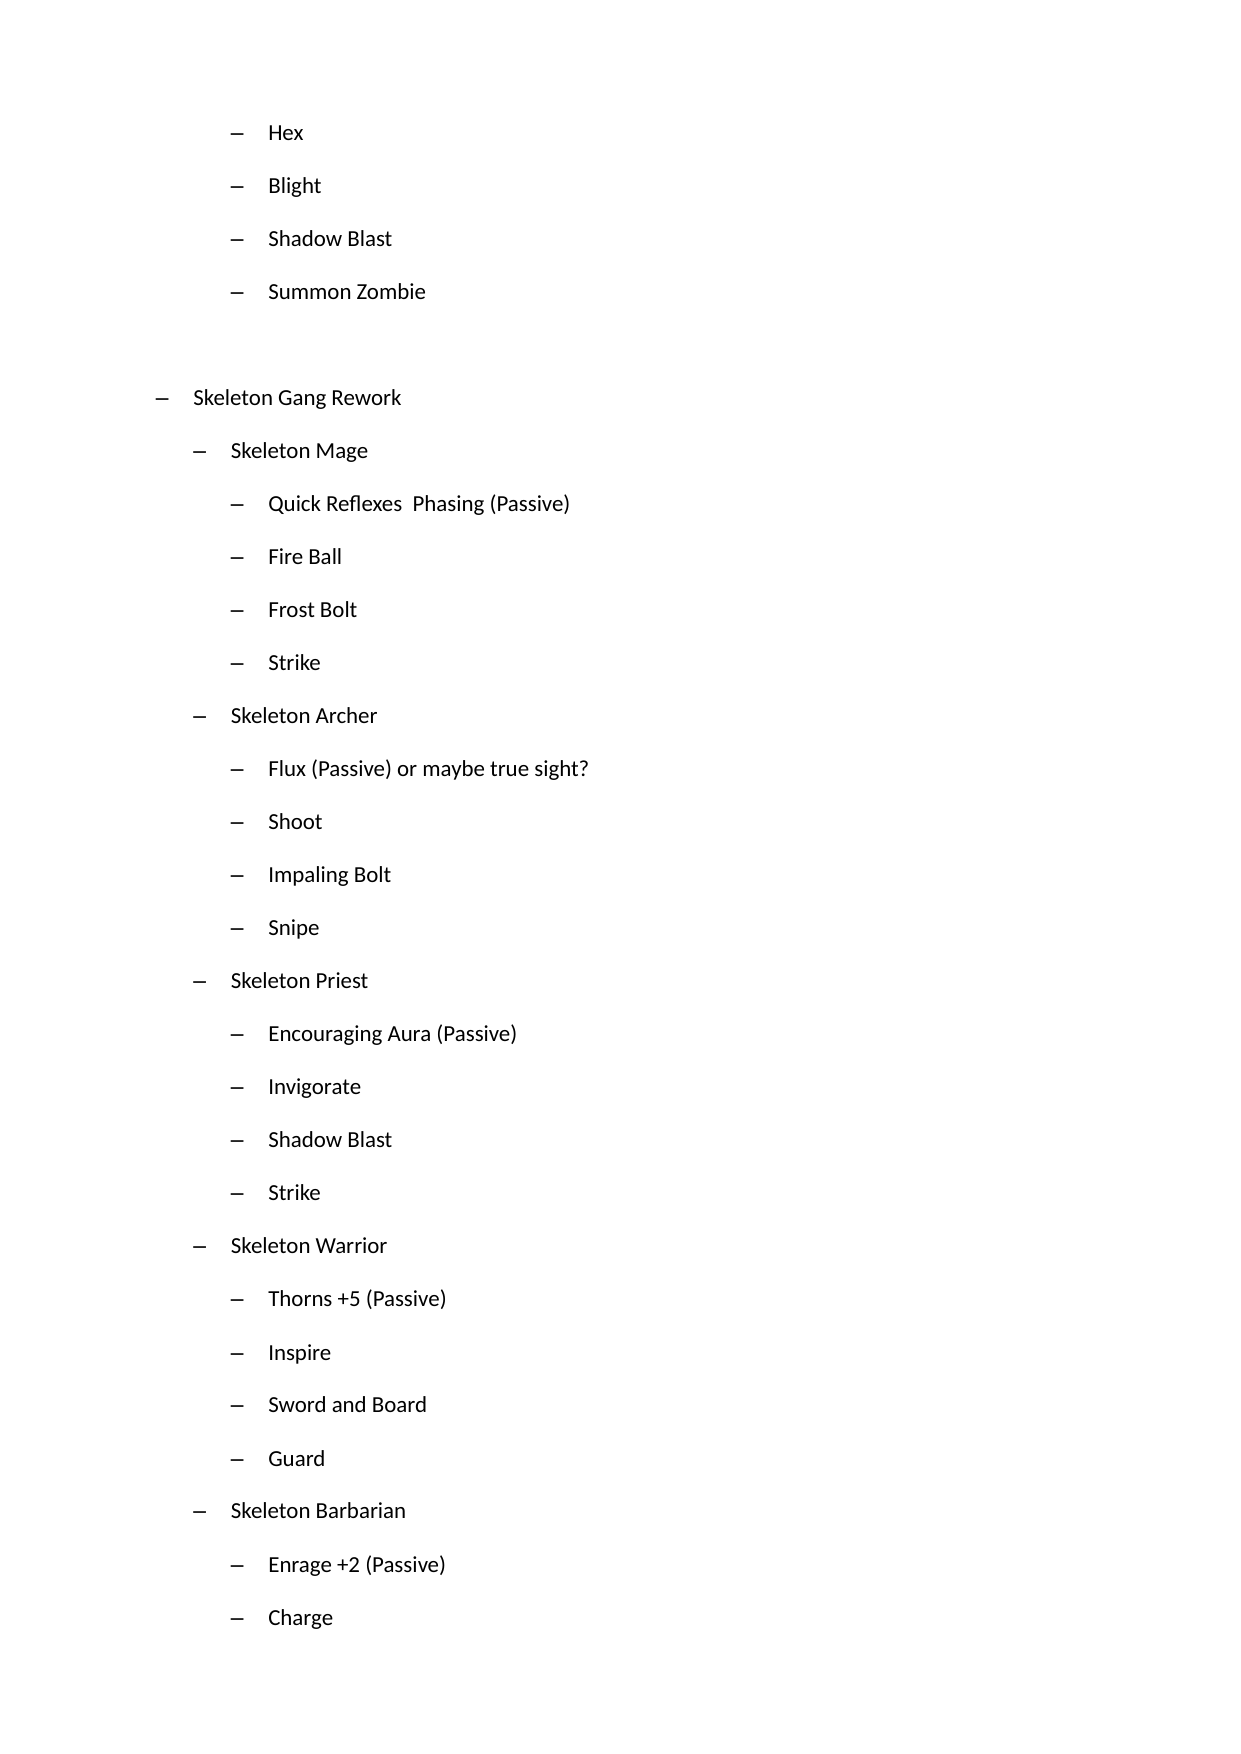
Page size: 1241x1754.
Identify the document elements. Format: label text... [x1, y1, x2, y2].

list Thorns +5 (Passive) [231, 1284, 1122, 1313]
list Blight [231, 171, 1122, 199]
list Quick Reflexes Phasing (Passive) [231, 489, 1122, 517]
list Skeleton Warrior [193, 1232, 1122, 1259]
list Skeleton Gang Rework [156, 383, 1122, 411]
list Guard [231, 1444, 1122, 1472]
list Strike [231, 1178, 1122, 1207]
list Skeleton Priest [193, 966, 1122, 994]
list Hex [231, 118, 1122, 146]
list Sword and Board [231, 1391, 1122, 1419]
list Skeleton Barbarian [193, 1497, 1122, 1525]
list Invigorate [231, 1072, 1122, 1101]
list Strike [231, 648, 1122, 676]
list Impaling Bolt [231, 860, 1122, 888]
list Shadow Blast [231, 224, 1122, 252]
list Flux (Passive) or maybe true sight? [231, 754, 1122, 782]
list Frost Bolt [231, 595, 1122, 623]
list Inspire [231, 1338, 1122, 1366]
list Enrage +2 (Passive) [231, 1550, 1122, 1578]
list Summon Zombie [231, 277, 1122, 305]
list Charge [231, 1603, 1122, 1631]
list Snipe [231, 913, 1122, 941]
list Skeleton Archer [193, 701, 1122, 729]
list Shadow Blast [231, 1126, 1122, 1153]
list Shoot [231, 807, 1122, 835]
list Fire Ball [231, 542, 1122, 570]
list Encouraging Aura (Passive) [231, 1019, 1122, 1047]
list Skeleton Mage [193, 436, 1122, 464]
